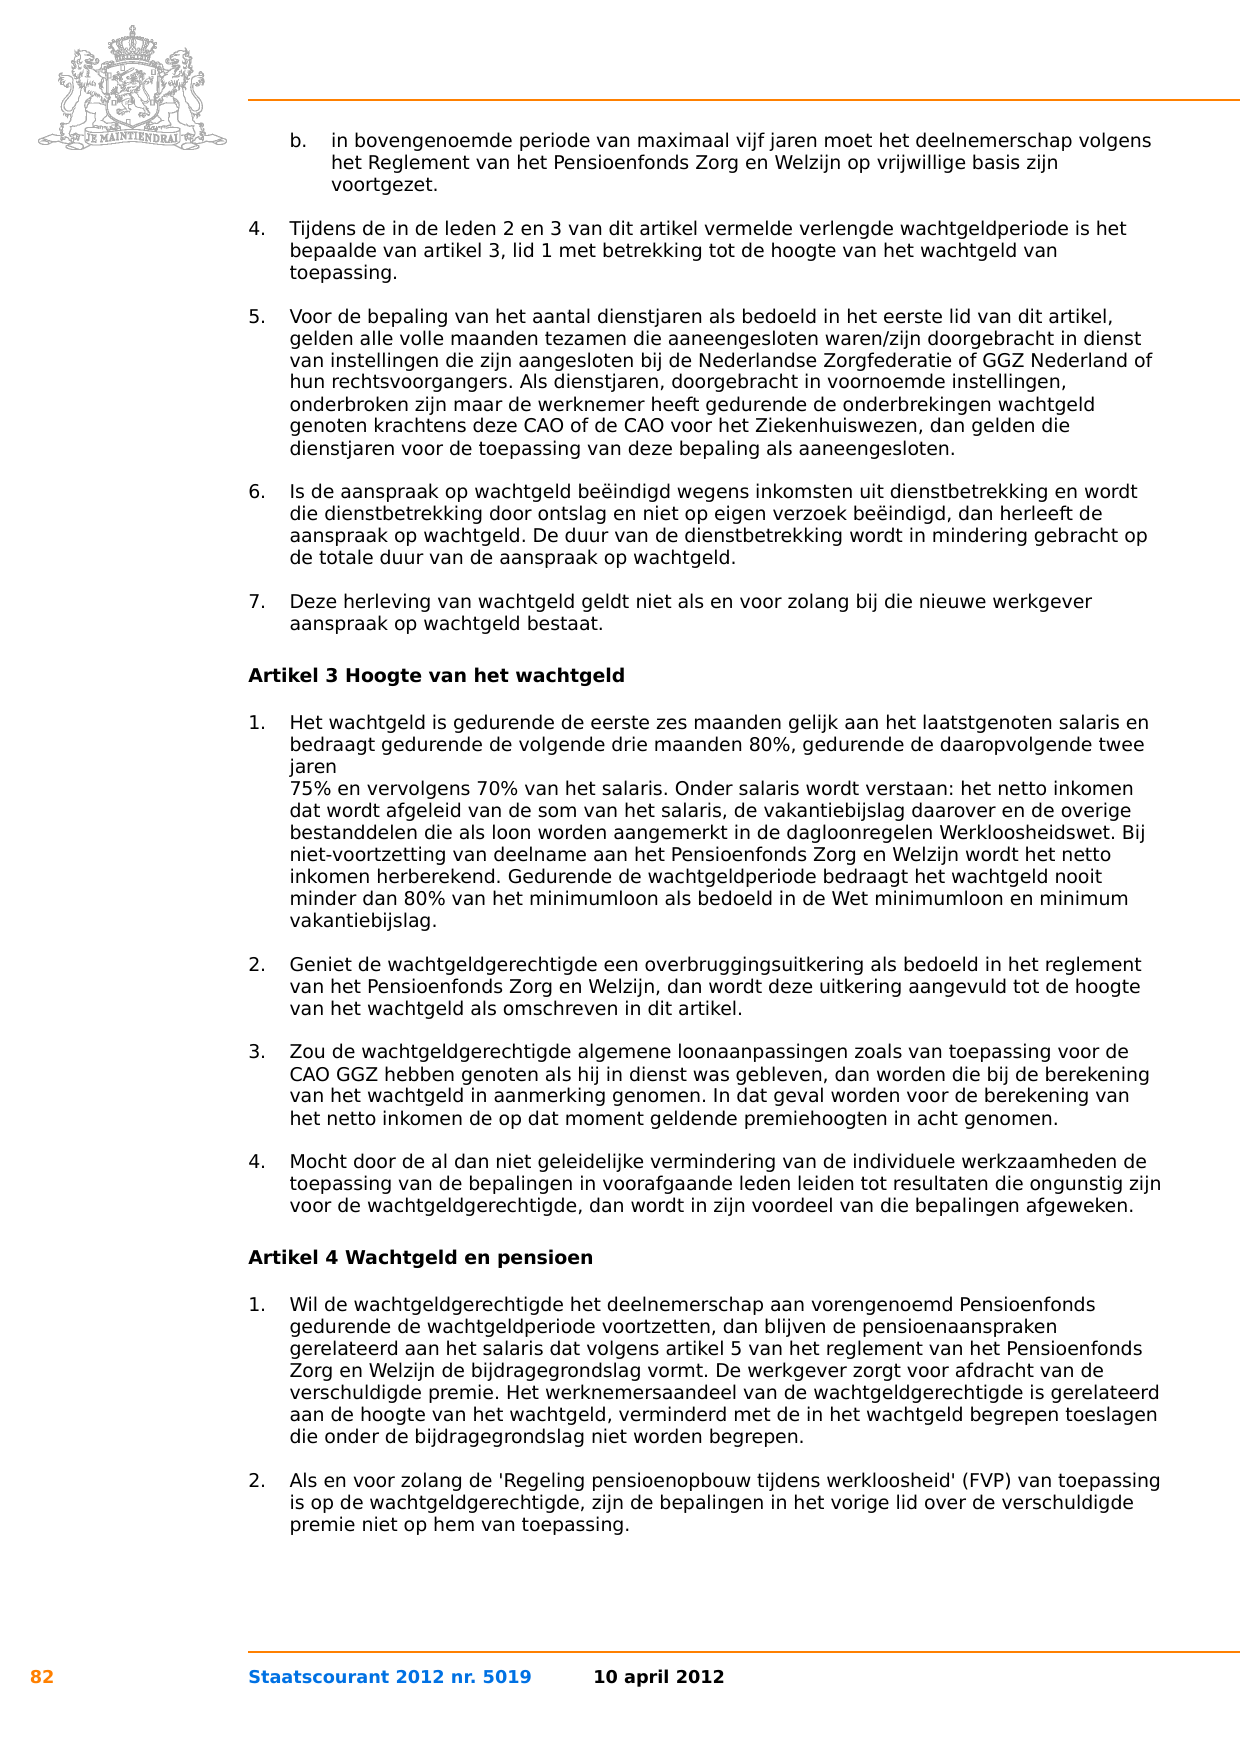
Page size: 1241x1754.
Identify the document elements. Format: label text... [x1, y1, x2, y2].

text 6. Is de aanspraak op wachtgeld beëindigd wegens inkomsten uit dienstbetrekking en wordt die dienstbetrekking door ontslag en niet op eigen verzoek beëindigd, dan herleeft de aanspraak op wachtgeld. De duur van de dienstbetrekking wordt in mindering gebracht op de totale duur van de aanspraak op wachtgeld. [248, 481, 1163, 569]
text 1. Wil de wachtgeldgerechtigde het deelnemerschap aan vorengenoemd Pensioenfonds gedurende de wachtgeldperiode voortzetten, dan blijven de pensioenaanspraken gerelateerd aan het salaris dat volgens artikel 5 van het reglement van het Pensioenfonds Zorg en Welzijn de bijdragegrondslag vormt. De werkgever zorgt voor afdracht van de verschuldigde premie. Het werknemersaandeel van de wachtgeldgerechtigde is gerelateerd aan de hoogte van het wachtgeld, verminderd met de in het wachtgeld begrepen toeslagen die onder de bijdragegrondslag niet worden begrepen. [248, 1294, 1163, 1448]
text 4. Tijdens de in de leden 2 en 3 van dit artikel vermelde verlengde wachtgeldperiode is het bepaalde van artikel 3, lid 1 met betrekking tot de hoogte van het wachtgeld van toepassing. [248, 218, 1163, 284]
text 5. Voor de bepaling van het aantal dienstjaren als bedoeld in het eerste lid van dit artikel, gelden alle volle maanden tezamen die aaneengesloten waren/zijn doorgebracht in dienst van instellingen die zijn aangesloten bij de Nederlandse Zorgfederatie of GGZ Nederland of hun rechtsvoorgangers. Als dienstjaren, doorgebracht in voornoemde instellingen, onderbroken zijn maar de werknemer heeft gedurende de onderbrekingen wachtgeld genoten krachtens deze CAO of de CAO voor het Ziekenhuiswezen, dan gelden die dienstjaren voor de toepassing van deze bepaling als aaneengesloten. [248, 306, 1163, 459]
text 75% en vervolgens 70% van het salaris. Onder salaris wordt verstaan: het netto inkomen dat wordt afgeleid van de som van het salaris, de vakantiebijslag daarover en de overige bestanddelen die als loon worden aangemerkt in de dagloonregelen Werkloosheidswet. Bij niet-voortzetting van deelname aan het Pensioenfonds Zorg en Welzijn wordt het netto inkomen herberekend. Gedurende de wachtgeldperiode bedraagt het wachtgeld nooit minder dan 80% van het minimumloon als bedoeld in de Wet minimumloon en minimum vakantiebijslag. [289, 778, 1163, 932]
text 7. Deze herleving van wachtgeld geldt niet als en voor zolang bij die nieuwe werkgever aanspraak op wachtgeld bestaat. [248, 591, 1163, 635]
subtitle Artikel 4 Wachtgeld en pensioen [248, 1247, 1163, 1269]
text 3. Zou de wachtgeldgerechtigde algemene loonaanpassingen zoals van toepassing voor de CAO GGZ hebben genoten als hij in dienst was gebleven, dan worden die bij de berekening van het wachtgeld in aanmerking genomen. In dat geval worden voor de berekening van het netto inkomen de op dat moment geldende premiehoogten in acht genomen. [248, 1041, 1163, 1129]
subtitle Artikel 3 Hoogte van het wachtgeld [248, 665, 1163, 687]
picture [38, 25, 227, 150]
text 4. Mocht door de al dan niet geleidelijke vermindering van de individuele werkzaamheden de toepassing van de bepalingen in voorafgaande leden leiden tot resultaten die ongunstig zijn voor de wachtgeldgerechtigde, dan wordt in zijn voordeel van die bepalingen afgeweken. [248, 1151, 1163, 1217]
text b. in bovengenoemde periode van maximaal vijf jaren moet het deelnemerschap volgens het Reglement van het Pensioenfonds Zorg en Welzijn op vrijwillige basis zijn voortgezet. [289, 130, 1163, 196]
text 2. Als en voor zolang de 'Regeling pensioenopbouw tijdens werkloosheid' (FVP) van toepassing is op de wachtgeldgerechtigde, zijn de bepalingen in het vorige lid over de verschuldigde premie niet op hem van toepassing. [248, 1470, 1163, 1536]
text 2. Geniet de wachtgeldgerechtigde een overbruggingsuitkering als bedoeld in het reglement van het Pensioenfonds Zorg en Welzijn, dan wordt deze uitkering aangevuld tot de hoogte van het wachtgeld als omschreven in dit artikel. [248, 954, 1163, 1019]
text 1. Het wachtgeld is gedurende de eerste zes maanden gelijk aan het laatstgenoten salaris en bedraagt gedurende de volgende drie maanden 80%, gedurende de daaropvolgende twee jaren [248, 712, 1163, 778]
